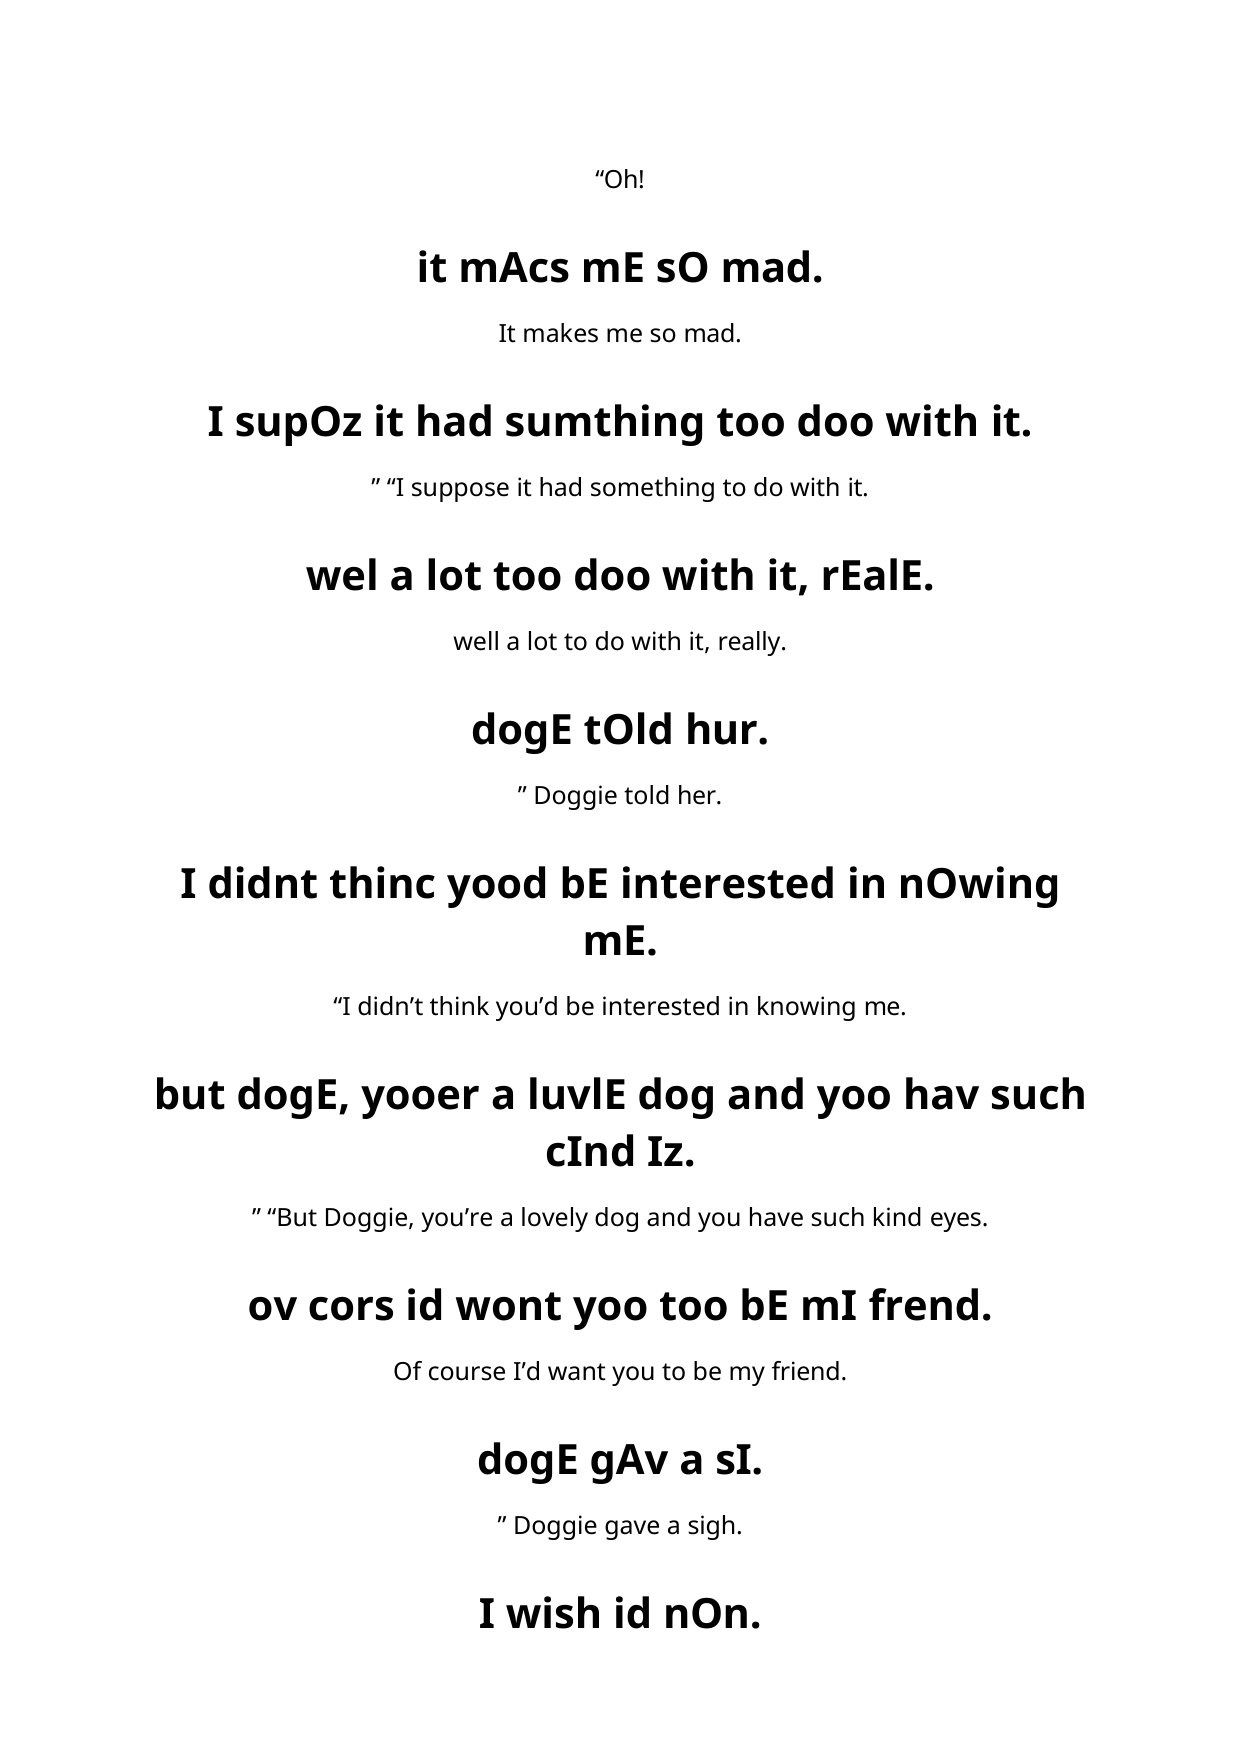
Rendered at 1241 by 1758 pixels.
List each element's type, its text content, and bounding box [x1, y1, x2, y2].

text ” Doggie gave a sigh. [133, 1508, 1107, 1542]
subtitle wel a lot too doo with it, rEalE. [133, 546, 1107, 603]
subtitle but dogE, yooer a luvlE dog and yoo hav such cInd Iz. [152, 1065, 1088, 1179]
subtitle I supOz it had sumthing too doo with it. [133, 392, 1107, 449]
subtitle I didnt thinc yood bE interested in nOwing mE. [153, 854, 1087, 968]
subtitle ov cors id wont yoo too bE mI frend. [133, 1276, 1107, 1333]
text ” “I suppose it had something to do with it. [133, 470, 1107, 504]
text ” Doggie told her. [133, 778, 1107, 812]
text Of course I’d want you to be my friend. [133, 1354, 1107, 1388]
subtitle dogE gAv a sI. [133, 1430, 1107, 1487]
text “I didn’t think you’d be interested in knowing me. [133, 989, 1107, 1023]
text “Oh! [133, 162, 1107, 196]
text well a lot to do with it, really. [133, 624, 1107, 658]
text ” “But Doggie, you’re a lovely dog and you have such kind eyes. [133, 1200, 1107, 1234]
text It makes me so mad. [133, 316, 1107, 350]
subtitle dogE tOld hur. [133, 700, 1107, 757]
subtitle it mAcs mE sO mad. [133, 238, 1107, 295]
subtitle I wish id nOn. [133, 1584, 1107, 1641]
